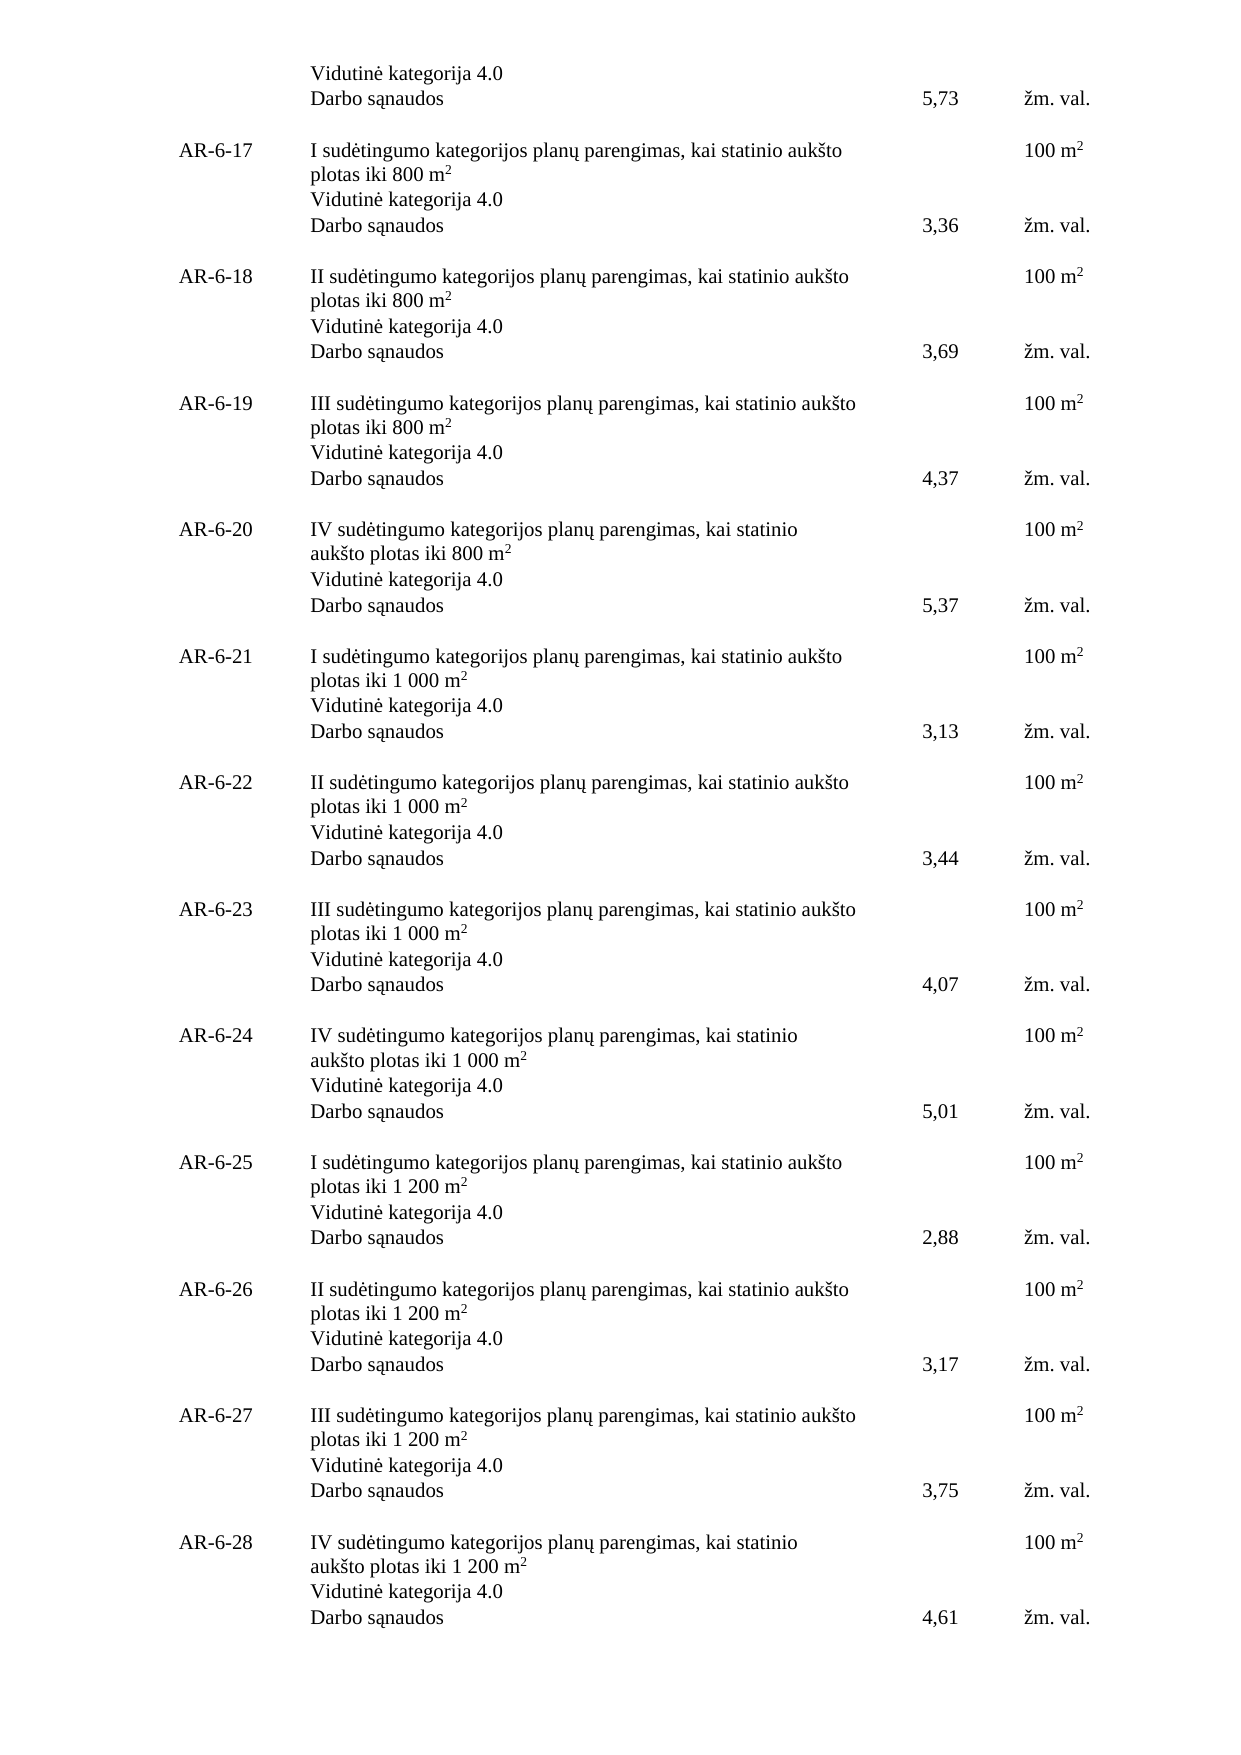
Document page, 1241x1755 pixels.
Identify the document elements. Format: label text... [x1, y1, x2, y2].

table_cell [858, 59, 1022, 85]
table_cell [858, 692, 1022, 717]
table_cell [177, 1198, 309, 1224]
table_cell [858, 1376, 1022, 1402]
table_cell [177, 1477, 309, 1502]
table_cell 100 m2 [1023, 516, 1181, 565]
table_cell Vidutinė kategorija 4.0 [309, 1198, 858, 1224]
table_cell II sudėtingumo kategorijos planų parengimas, kai statinio aukšto plotas iki 1 200 m2 [309, 1275, 858, 1325]
table_cell [177, 1325, 309, 1350]
table_cell [858, 945, 1022, 971]
table_cell 3,44 [858, 844, 1022, 870]
table_cell Vidutinė kategorija 4.0 [309, 692, 858, 717]
table_cell žm. val. [1023, 211, 1181, 237]
table_cell [177, 1376, 309, 1402]
table_cell 100 m2 [1023, 389, 1181, 439]
table_cell [858, 1149, 1022, 1198]
table_cell žm. val. [1023, 1604, 1181, 1629]
table_cell [177, 1350, 309, 1376]
table_cell IV sudėtingumo kategorijos planų parengimas, kai statinio aukšto plotas iki 1 000 m2 [309, 1022, 858, 1072]
table_cell 4,61 [858, 1604, 1022, 1629]
table_cell 3,13 [858, 718, 1022, 743]
table_cell I sudėtingumo kategorijos planų parengimas, kai statinio aukšto plotas iki 1 000 m2 [309, 642, 858, 692]
table_cell [1023, 1451, 1181, 1477]
table_cell [858, 1198, 1022, 1224]
table_cell [858, 565, 1022, 591]
table_cell [858, 819, 1022, 844]
table_cell [309, 1123, 858, 1148]
table_cell Darbo sąnaudos [309, 1604, 858, 1629]
table_cell [1023, 945, 1181, 971]
table_cell Vidutinė kategorija 4.0 [309, 819, 858, 844]
table_cell 3,75 [858, 1477, 1022, 1502]
table_cell AR-6-17 [177, 136, 309, 186]
table_cell AR-6-19 [177, 389, 309, 439]
table_cell [177, 617, 309, 642]
table_cell IV sudėtingumo kategorijos planų parengimas, kai statinio aukšto plotas iki 1 200 m2 [309, 1528, 858, 1578]
table_cell [177, 464, 309, 490]
table_cell Darbo sąnaudos [309, 1477, 858, 1502]
table_cell žm. val. [1023, 971, 1181, 996]
table_cell [177, 971, 309, 996]
table_cell [177, 312, 309, 338]
table_cell [1023, 1376, 1181, 1402]
table_cell [177, 1604, 309, 1629]
table_cell 4,37 [858, 464, 1022, 490]
table_cell [1023, 110, 1181, 136]
table_cell 100 m2 [1023, 769, 1181, 818]
table_cell Darbo sąnaudos [309, 211, 858, 237]
table_cell [858, 769, 1022, 818]
table_cell žm. val. [1023, 1097, 1181, 1123]
table_cell Vidutinė kategorija 4.0 [309, 565, 858, 591]
table_cell [858, 1123, 1022, 1148]
table_cell žm. val. [1023, 718, 1181, 743]
table_cell [1023, 743, 1181, 769]
table_cell Vidutinė kategorija 4.0 [309, 1325, 858, 1350]
table_cell [858, 110, 1022, 136]
table_cell žm. val. [1023, 464, 1181, 490]
table_cell III sudėtingumo kategorijos planų parengimas, kai statinio aukšto plotas iki 1 000 m2 [309, 895, 858, 945]
table_cell [309, 1376, 858, 1402]
table_cell [858, 1503, 1022, 1528]
table_cell [177, 1072, 309, 1097]
table_cell [1023, 819, 1181, 844]
table_cell 5,37 [858, 591, 1022, 617]
table_cell [177, 718, 309, 743]
table_cell žm. val. [1023, 591, 1181, 617]
table_cell [1023, 1249, 1181, 1275]
table_cell Darbo sąnaudos [309, 1350, 858, 1376]
table_cell [177, 237, 309, 262]
table_cell AR-6-23 [177, 895, 309, 945]
table_cell [309, 110, 858, 136]
table_cell [177, 1578, 309, 1603]
table_cell AR-6-25 [177, 1149, 309, 1198]
table_cell [1023, 1072, 1181, 1097]
table_cell I sudėtingumo kategorijos planų parengimas, kai statinio aukšto plotas iki 1 200 m2 [309, 1149, 858, 1198]
table_cell AR-6-21 [177, 642, 309, 692]
table_cell I sudėtingumo kategorijos planų parengimas, kai statinio aukšto plotas iki 800 m2 [309, 136, 858, 186]
table_cell [1023, 1198, 1181, 1224]
table_cell 100 m2 [1023, 1022, 1181, 1072]
table_cell [1023, 870, 1181, 895]
table_cell [858, 996, 1022, 1022]
table_cell Darbo sąnaudos [309, 971, 858, 996]
table_cell 100 m2 [1023, 1275, 1181, 1325]
table_cell [1023, 565, 1181, 591]
table_cell Vidutinė kategorija 4.0 [309, 439, 858, 464]
table_cell [1023, 1325, 1181, 1350]
table_cell [858, 743, 1022, 769]
table_cell [1023, 237, 1181, 262]
table_cell [177, 945, 309, 971]
table_cell [858, 490, 1022, 516]
table_cell [858, 1451, 1022, 1477]
table_cell [858, 312, 1022, 338]
table_cell [1023, 617, 1181, 642]
table_cell 2,88 [858, 1224, 1022, 1249]
table_cell [1023, 312, 1181, 338]
table_cell 100 m2 [1023, 1402, 1181, 1451]
table_cell [177, 1249, 309, 1275]
table_cell 3,69 [858, 338, 1022, 363]
table_cell [858, 642, 1022, 692]
table_cell [177, 490, 309, 516]
table_cell [858, 617, 1022, 642]
table_cell [1023, 1578, 1181, 1603]
table_cell Vidutinė kategorija 4.0 [309, 1578, 858, 1603]
table_cell [858, 439, 1022, 464]
table_cell žm. val. [1023, 844, 1181, 870]
table_cell [177, 338, 309, 363]
table_cell Vidutinė kategorija 4.0 [309, 945, 858, 971]
table_cell 5,73 [858, 85, 1022, 110]
table_cell [1023, 1503, 1181, 1528]
table_cell [177, 870, 309, 895]
table_cell [309, 364, 858, 389]
table_cell [177, 743, 309, 769]
table_cell Vidutinė kategorija 4.0 [309, 1072, 858, 1097]
table_cell AR-6-26 [177, 1275, 309, 1325]
table_cell [858, 895, 1022, 945]
table_cell Darbo sąnaudos [309, 591, 858, 617]
table_cell [177, 1224, 309, 1249]
table_cell [1023, 364, 1181, 389]
table_cell 5,01 [858, 1097, 1022, 1123]
table_cell žm. val. [1023, 1350, 1181, 1376]
table_cell [177, 819, 309, 844]
table_cell [1023, 490, 1181, 516]
table_cell III sudėtingumo kategorijos planų parengimas, kai statinio aukšto plotas iki 800 m2 [309, 389, 858, 439]
table_cell [309, 617, 858, 642]
table_cell [858, 1072, 1022, 1097]
table_cell [858, 186, 1022, 211]
table_cell II sudėtingumo kategorijos planų parengimas, kai statinio aukšto plotas iki 1 000 m2 [309, 769, 858, 818]
table_cell AR-6-24 [177, 1022, 309, 1072]
table_cell 3,36 [858, 211, 1022, 237]
table_cell 100 m2 [1023, 1528, 1181, 1578]
table_cell [309, 490, 858, 516]
table_cell žm. val. [1023, 85, 1181, 110]
table_cell [858, 1275, 1022, 1325]
table_cell [858, 870, 1022, 895]
table_cell AR-6-27 [177, 1402, 309, 1451]
table_cell [309, 1249, 858, 1275]
table_cell [1023, 439, 1181, 464]
table_cell [177, 1097, 309, 1123]
table_cell [177, 439, 309, 464]
table_cell [858, 1578, 1022, 1603]
table_cell [858, 1528, 1022, 1578]
table_cell [177, 59, 309, 85]
table_cell žm. val. [1023, 1224, 1181, 1249]
table_cell IV sudėtingumo kategorijos planų parengimas, kai statinio aukšto plotas iki 800 m2 [309, 516, 858, 565]
table_cell Vidutinė kategorija 4.0 [309, 59, 858, 85]
table_cell Darbo sąnaudos [309, 844, 858, 870]
table_cell Vidutinė kategorija 4.0 [309, 186, 858, 211]
table_cell Darbo sąnaudos [309, 85, 858, 110]
table_cell [177, 591, 309, 617]
table_cell [1023, 1123, 1181, 1148]
table_cell [858, 1325, 1022, 1350]
table_cell AR-6-22 [177, 769, 309, 818]
table_cell 100 m2 [1023, 642, 1181, 692]
table_cell [858, 389, 1022, 439]
table_cell 3,17 [858, 1350, 1022, 1376]
table_cell [177, 565, 309, 591]
table_cell Vidutinė kategorija 4.0 [309, 1451, 858, 1477]
table_cell [858, 237, 1022, 262]
table_cell [177, 1123, 309, 1148]
table_cell [177, 364, 309, 389]
table_cell Darbo sąnaudos [309, 338, 858, 363]
table_cell [177, 85, 309, 110]
table_cell II sudėtingumo kategorijos planų parengimas, kai statinio aukšto plotas iki 800 m2 [309, 263, 858, 312]
table_cell [858, 1249, 1022, 1275]
table_cell [858, 263, 1022, 312]
table_cell [309, 996, 858, 1022]
table_cell [309, 237, 858, 262]
table_cell [177, 996, 309, 1022]
table_cell [177, 1451, 309, 1477]
table_cell 100 m2 [1023, 895, 1181, 945]
table_cell [309, 1503, 858, 1528]
table_cell [858, 1022, 1022, 1072]
table_cell [177, 844, 309, 870]
table_cell 100 m2 [1023, 1149, 1181, 1198]
table_cell [1023, 996, 1181, 1022]
table_cell III sudėtingumo kategorijos planų parengimas, kai statinio aukšto plotas iki 1 200 m2 [309, 1402, 858, 1451]
table_cell [858, 516, 1022, 565]
table_cell [1023, 186, 1181, 211]
table_cell [177, 692, 309, 717]
table_cell 4,07 [858, 971, 1022, 996]
table_cell Darbo sąnaudos [309, 464, 858, 490]
table_cell AR-6-18 [177, 263, 309, 312]
table_cell 100 m2 [1023, 263, 1181, 312]
table_cell [177, 1503, 309, 1528]
table_cell [858, 136, 1022, 186]
table_cell [177, 186, 309, 211]
table_cell [858, 1402, 1022, 1451]
table_cell Darbo sąnaudos [309, 1224, 858, 1249]
table_cell Darbo sąnaudos [309, 718, 858, 743]
table_cell Darbo sąnaudos [309, 1097, 858, 1123]
table_cell [309, 870, 858, 895]
table_cell [309, 743, 858, 769]
table_cell [177, 110, 309, 136]
table_cell [177, 211, 309, 237]
table_cell Vidutinė kategorija 4.0 [309, 312, 858, 338]
table_cell [1023, 59, 1181, 85]
table_cell [1023, 692, 1181, 717]
table_cell AR-6-28 [177, 1528, 309, 1578]
table_cell 100 m2 [1023, 136, 1181, 186]
table_cell AR-6-20 [177, 516, 309, 565]
table_cell žm. val. [1023, 338, 1181, 363]
table_cell [858, 364, 1022, 389]
table_cell žm. val. [1023, 1477, 1181, 1502]
